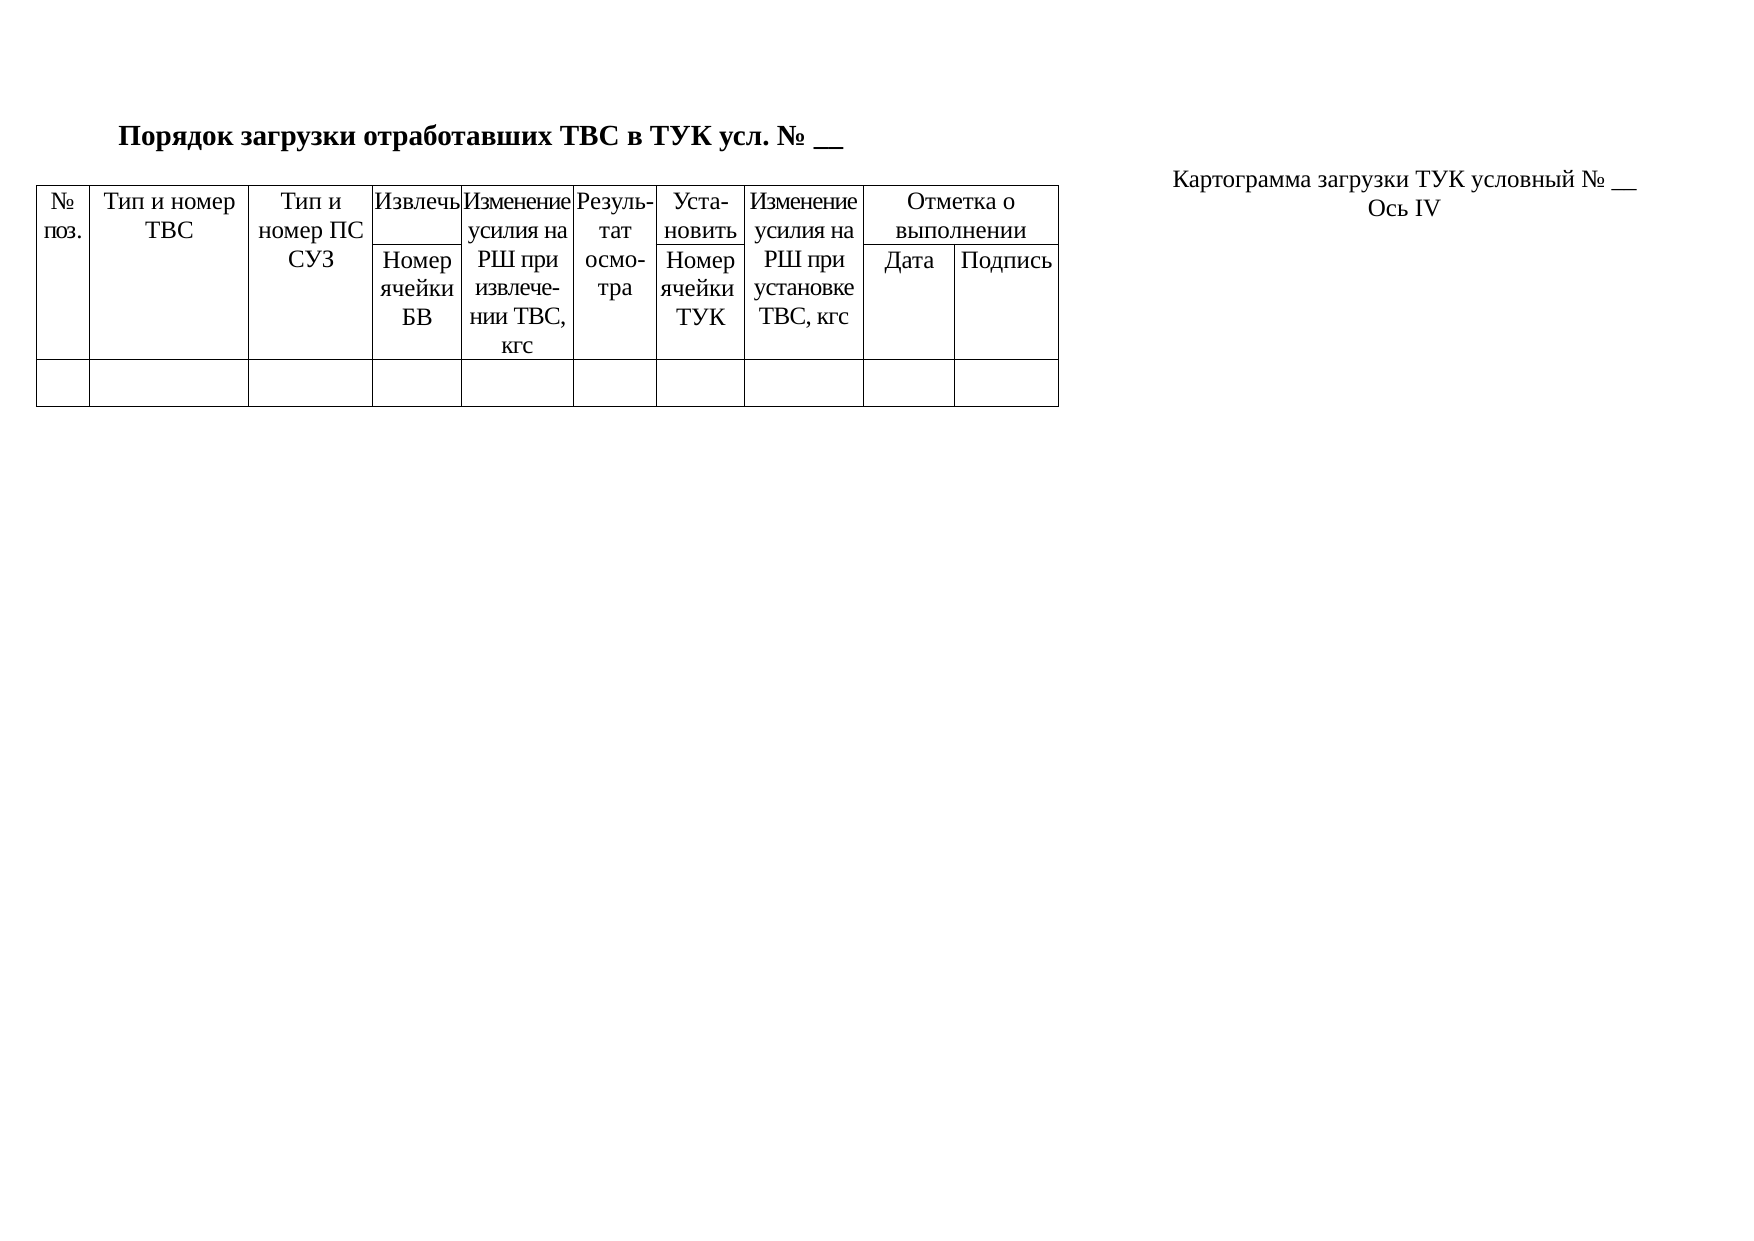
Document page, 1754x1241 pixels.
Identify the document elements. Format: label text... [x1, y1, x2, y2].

table_header Извлечь [373, 186, 461, 244]
table_cell [864, 360, 954, 406]
table_cell Номер ячейки ТУК [657, 245, 744, 359]
table_cell [574, 360, 656, 406]
table_cell [745, 360, 863, 406]
table_cell [462, 360, 573, 406]
table_cell Дата [864, 245, 954, 359]
table_header № поз. [37, 186, 89, 359]
table_header Тип и номер ПС СУЗ [249, 186, 372, 359]
table_cell [955, 360, 1058, 406]
table_cell [37, 360, 89, 406]
table_cell [657, 360, 744, 406]
table_header Резуль- тат осмо- тра [574, 186, 656, 359]
text Картограмма загрузки ТУК условный № __ [1089, 164, 1720, 193]
table_header Изменение усилия на РШ при извлече- нии ТВС, кгс [462, 186, 573, 359]
table_header Отметка о выполнении [864, 186, 1058, 244]
table_cell [90, 360, 248, 406]
table_header Тип и номер ТВС [90, 186, 248, 359]
table_cell Подпись [955, 245, 1058, 359]
table_cell [373, 360, 461, 406]
table_header Уста- новить [657, 186, 744, 244]
table_cell [249, 360, 372, 406]
table_header Изменение усилия на РШ при установке ТВС, кгс [745, 186, 863, 359]
text Порядок загрузки отработавших ТВС в ТУК усл. № __ [118, 118, 1636, 152]
table_cell Номер ячейки БВ [373, 245, 461, 359]
text Ось IV [1089, 193, 1720, 220]
